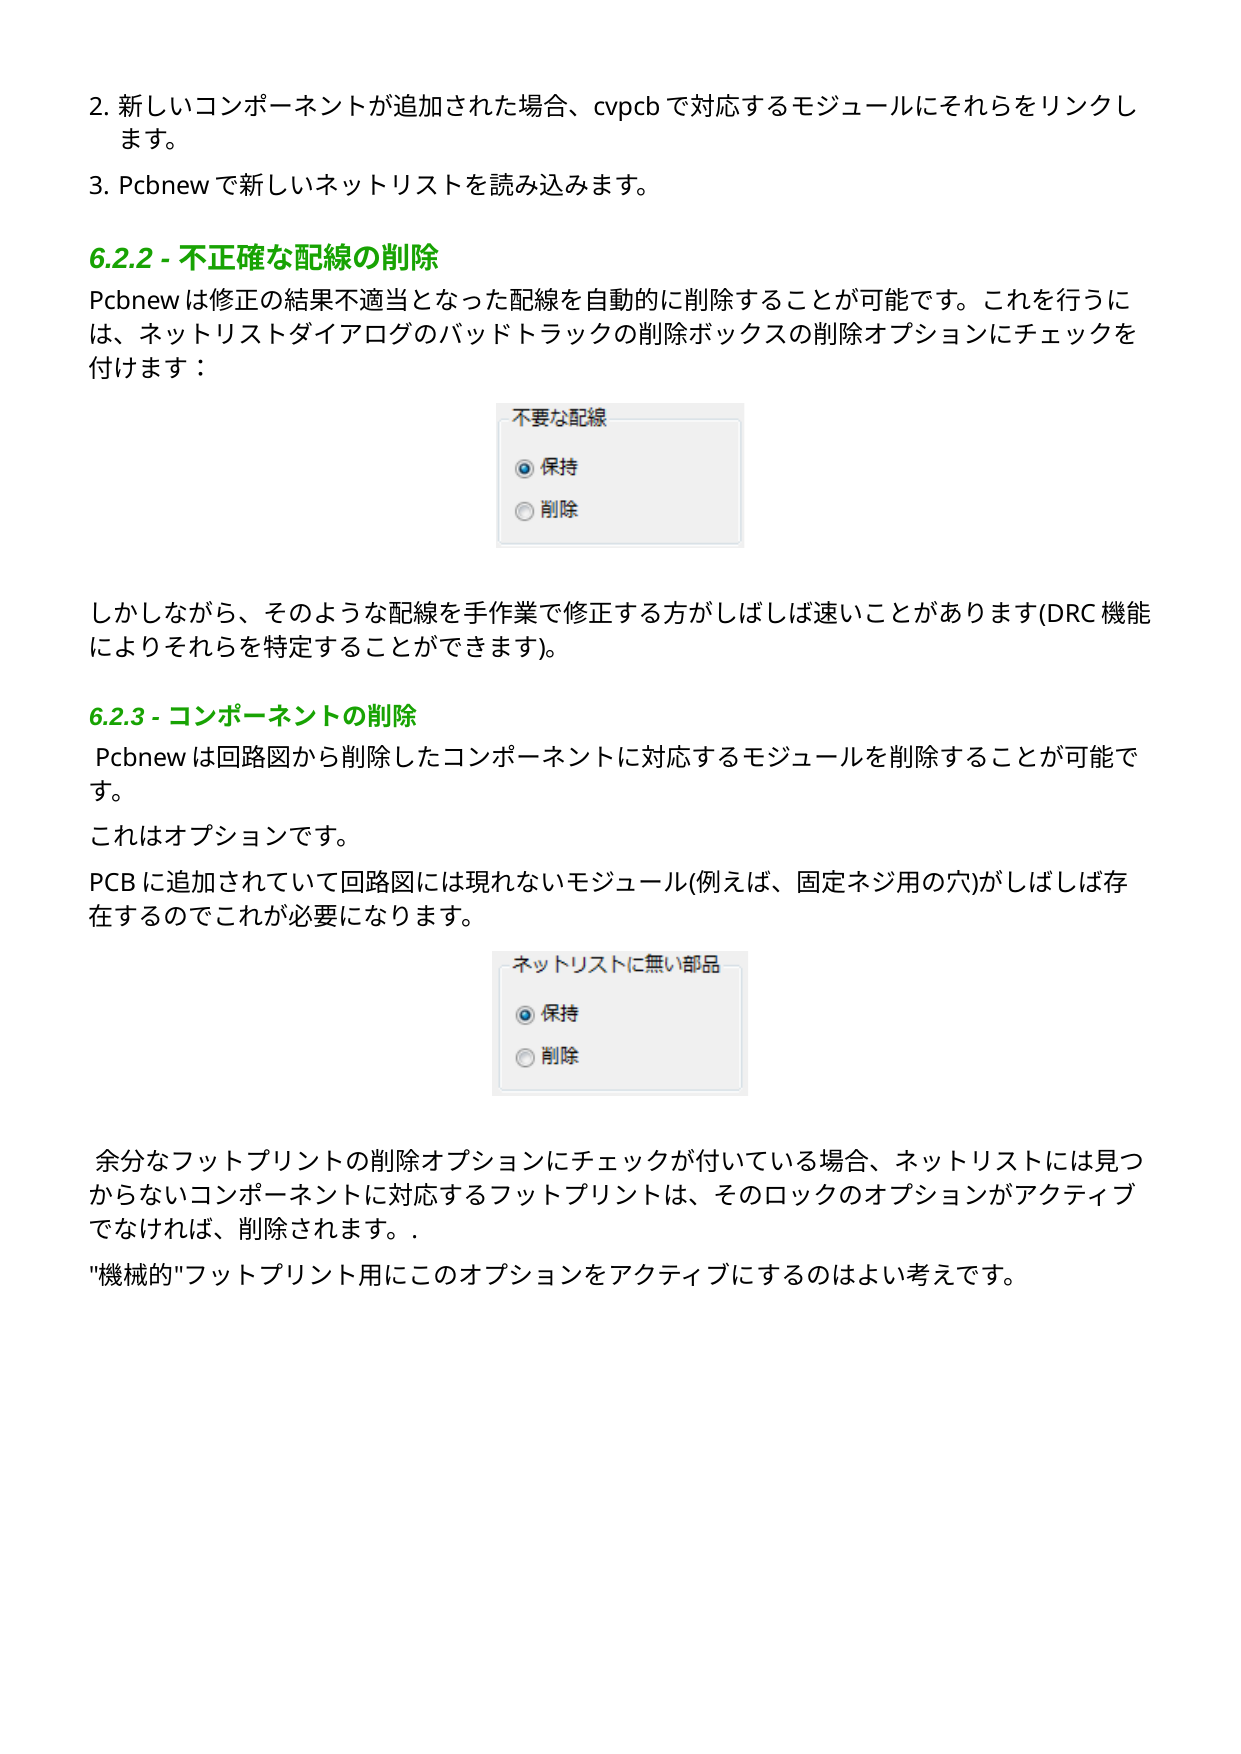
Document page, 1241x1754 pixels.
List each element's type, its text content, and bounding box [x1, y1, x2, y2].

picture [492, 951, 749, 1096]
picture [496, 403, 745, 548]
text PCBに追加されていて回路図には現れないモジュール(例えば、固定ネジ用の穴)がしばしば存在するのでこれが必要になります。 [88, 865, 1152, 933]
text しかしながら、そのような配線を手作業で修正する方がしばしば速いことがあります(DRC機能によりそれらを特定することができます)。 [88, 596, 1152, 664]
list Pcbnewで新しいネットリストを読み込みます。 [88, 168, 1152, 202]
subtitle 不正確な配線の削除 [88, 237, 1152, 276]
subtitle コンポーネントの削除 [88, 699, 1152, 733]
text Pcbnewは修正の結果不適当となった配線を自動的に削除することが可能です。これを行うには、ネットリストダイアログのバッドトラックの削除ボックスの削除オプションにチェックを付けます： [88, 283, 1152, 385]
text 余分なフットプリントの削除オプションにチェックが付いている場合、ネットリストには見つからないコンポーネントに対応するフットプリントは、そのロックのオプションがアクティブでなければ、削除されます。. [88, 1144, 1152, 1246]
list 新しいコンポーネントが追加された場合、cvpcbで対応するモジュールにそれらをリンクします。 [88, 88, 1152, 156]
text "機械的"フットプリント用にこのオプションをアクティブにするのはよい考えです。 [88, 1258, 1152, 1292]
text Pcbnewは回路図から削除したコンポーネントに対応するモジュールを削除することが可能です。 [88, 739, 1152, 807]
text これはオプションです。 [88, 819, 1152, 853]
